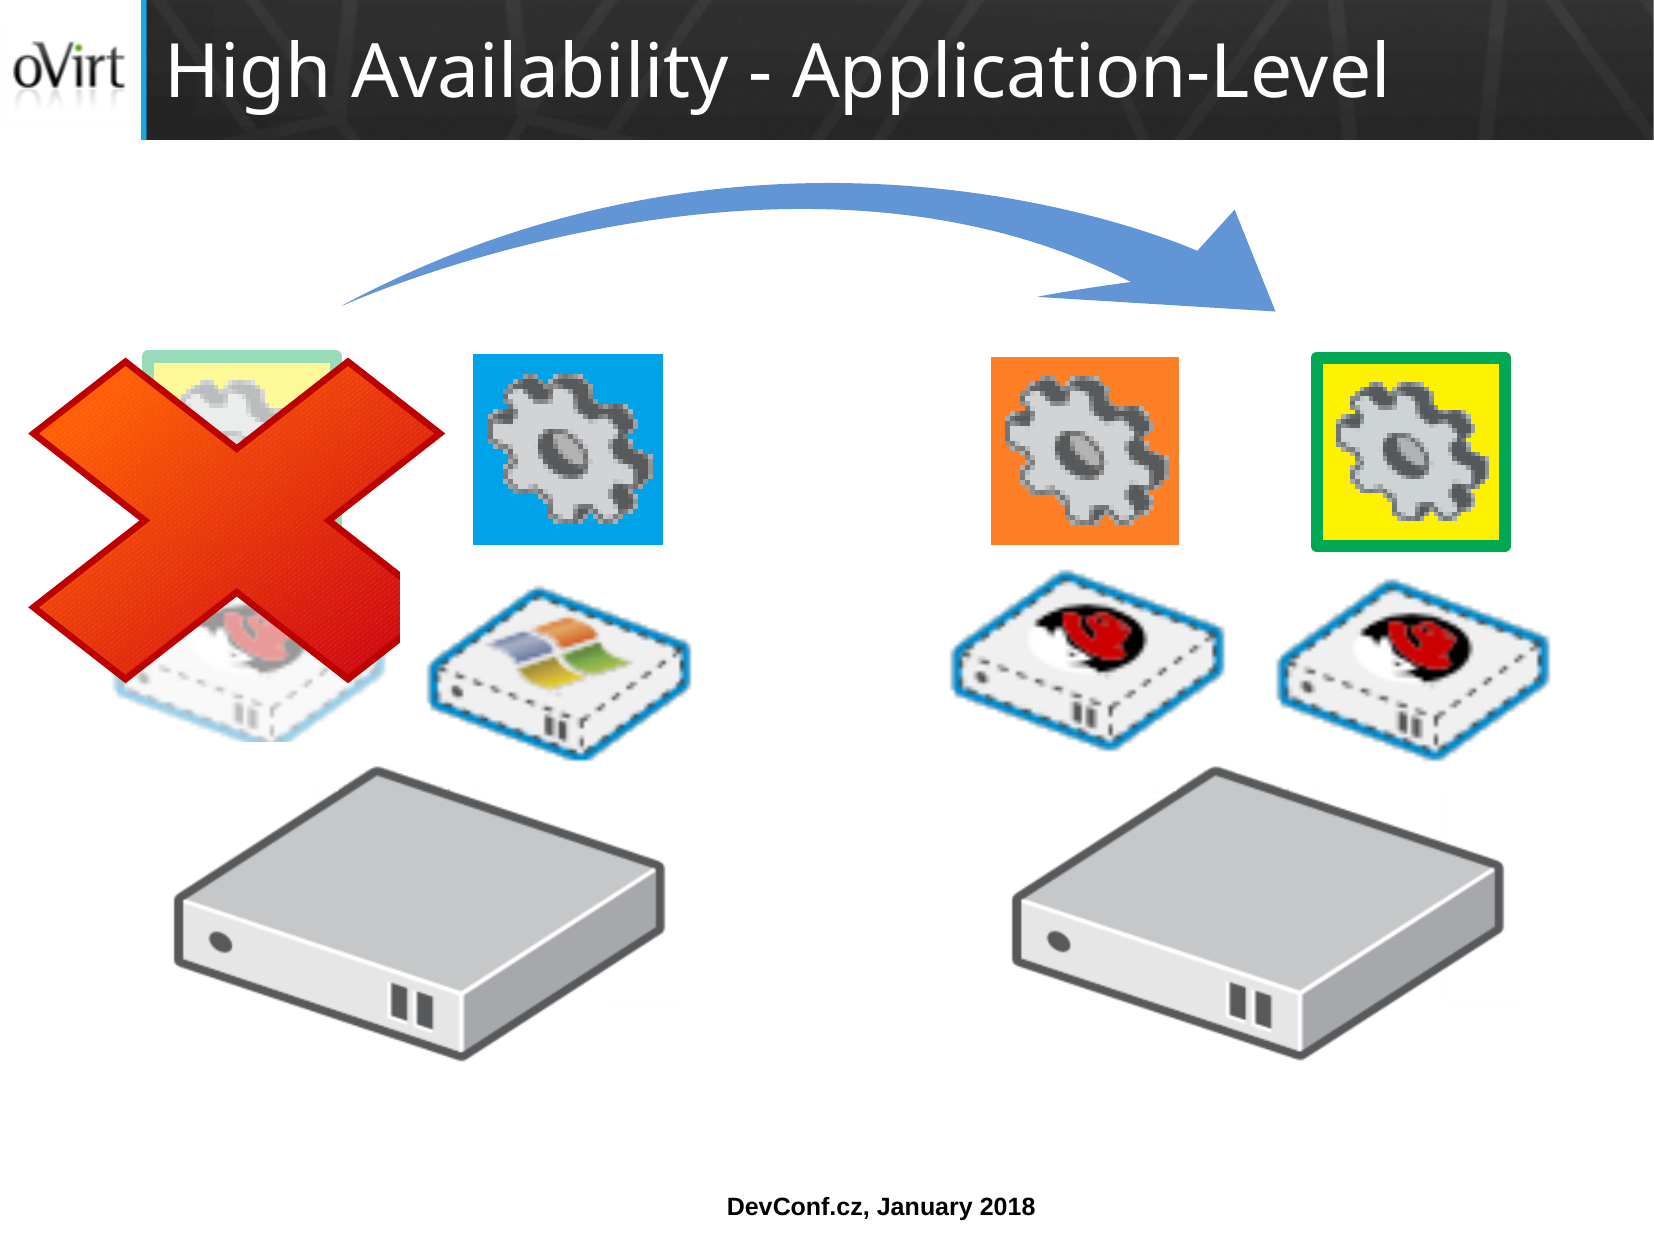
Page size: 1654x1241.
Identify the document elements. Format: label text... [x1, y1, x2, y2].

picture [991, 357, 1179, 545]
picture [937, 553, 1564, 1081]
picture [1323, 364, 1499, 540]
picture [0, 0, 1654, 140]
picture [0, 174, 1296, 1081]
title High Availability - Application-Level [164, 11, 1653, 126]
picture [489, 375, 652, 523]
